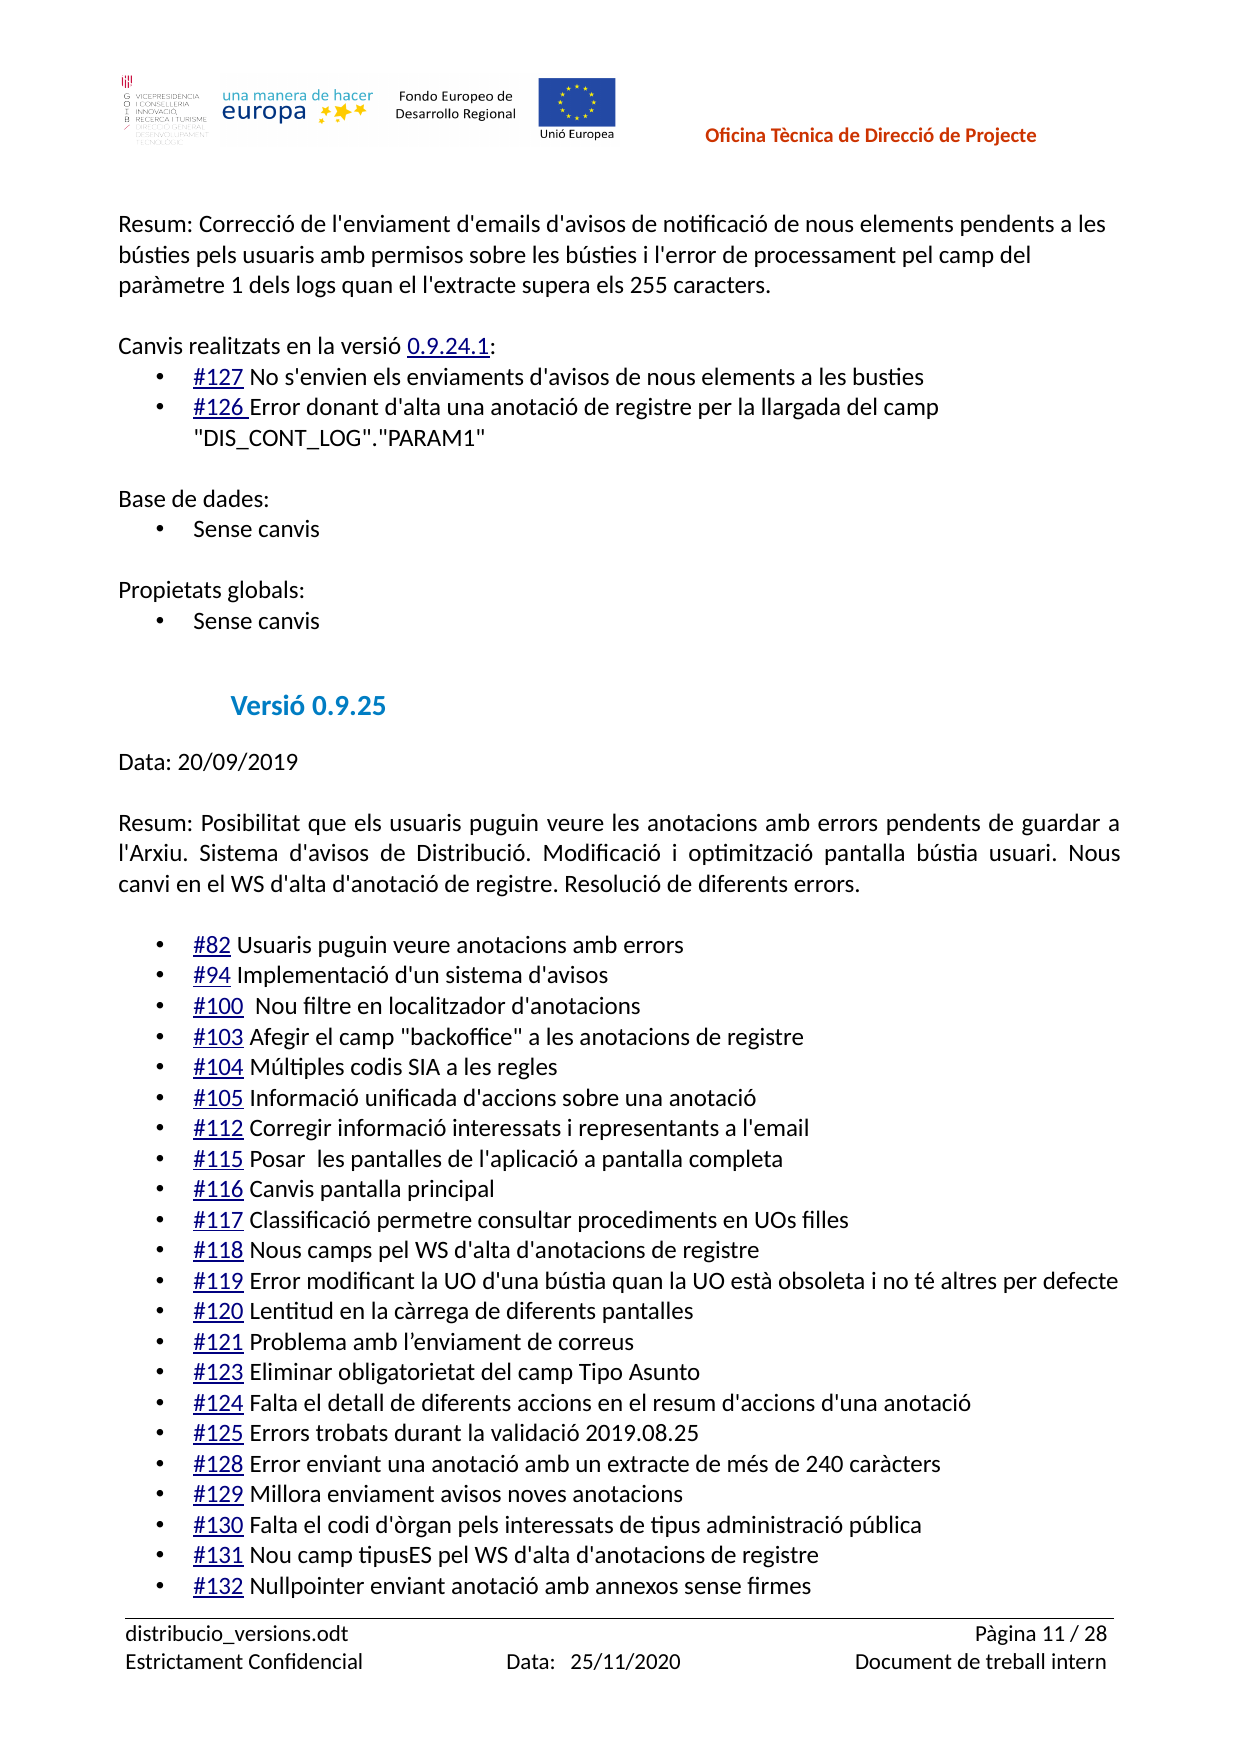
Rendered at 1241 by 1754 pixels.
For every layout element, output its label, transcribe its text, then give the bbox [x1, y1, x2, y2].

list #112 Corregir informació interessats i representants a l'email [156, 1112, 1122, 1143]
text Resum: Correcció de l'enviament d'emails d'avisos de notificació de nous elements pendents a les bústies pels usuaris amb permisos sobre les bústies i l'error de processament pel camp del paràmetre 1 dels logs quan el l'extracte supera els 255 caracters. [118, 208, 1122, 300]
list #82 Usuaris puguin veure anotacions amb errors [156, 929, 1122, 959]
list #105 Informació unificada d'accions sobre una anotació [156, 1082, 1122, 1112]
text Canvis realitzats en la versió 0.9.24.1: [118, 330, 1122, 361]
list #132 Nullpointer enviant anotació amb annexos sense firmes [156, 1570, 1122, 1601]
list #130 Falta el codi d'òrgan pels interessats de tipus administració pública [156, 1509, 1122, 1539]
list #121 Problema amb l’enviament de correus [156, 1326, 1122, 1356]
list #100 Nou filtre en localitzador d'anotacions [156, 990, 1122, 1021]
list #124 Falta el detall de diferents accions en el resum d'accions d'una anotació [156, 1387, 1122, 1417]
list #115 Posar les pantalles de l'aplicació a pantalla completa [156, 1143, 1122, 1173]
picture [219, 73, 621, 147]
list #119 Error modificant la UO d'una bústia quan la UO està obsoleta i no té altres per defecte [156, 1265, 1122, 1295]
list #125 Errors trobats durant la validació 2019.08.25 [156, 1417, 1122, 1448]
list #118 Nous camps pel WS d'alta d'anotacions de registre [156, 1234, 1122, 1265]
list Sense canvis [156, 513, 1122, 544]
list #129 Millora enviament avisos noves anotacions [156, 1478, 1122, 1509]
list #104 Múltiples codis SIA a les regles [156, 1051, 1122, 1082]
list #131 Nou camp tipusES pel WS d'alta d'anotacions de registre [156, 1539, 1122, 1570]
text Data: 20/09/2019 [118, 746, 1122, 776]
list Sense canvis [156, 605, 1122, 636]
list #128 Error enviant una anotació amb un extracte de més de 240 caràcters [156, 1448, 1122, 1478]
text Propietats globals: [118, 574, 1122, 605]
text Base de dades: [118, 483, 1122, 513]
picture [118, 73, 213, 147]
list #120 Lentitud en la càrrega de diferents pantalles [156, 1295, 1122, 1326]
list #126 Error donant d'alta una anotació de registre per la llargada del camp "DIS_CONT_LOG"."PARAM1" [156, 391, 1122, 452]
list #123 Eliminar obligatorietat del camp Tipo Asunto [156, 1356, 1122, 1387]
list #103 Afegir el camp "backoffice" a les anotacions de registre [156, 1021, 1122, 1051]
text Resum: Posibilitat que els usuaris puguin veure les anotacions amb errors pendents de guardar a l'Arxiu. Sistema d'avisos de Distribució. Modificació i optimització pantalla bústia usuari. Nous canvi en el WS d'alta d'anotació de registre. Resolució de diferents errors. [118, 807, 1122, 898]
list #116 Canvis pantalla principal [156, 1173, 1122, 1204]
list #127 No s'envien els enviaments d'avisos de nous elements a les busties [156, 361, 1122, 391]
list #117 Classificació permetre consultar procediments en UOs filles [156, 1204, 1122, 1234]
list #94 Implementació d'un sistema d'avisos [156, 959, 1122, 990]
subtitle Versió 0.9.25 [153, 687, 1122, 722]
